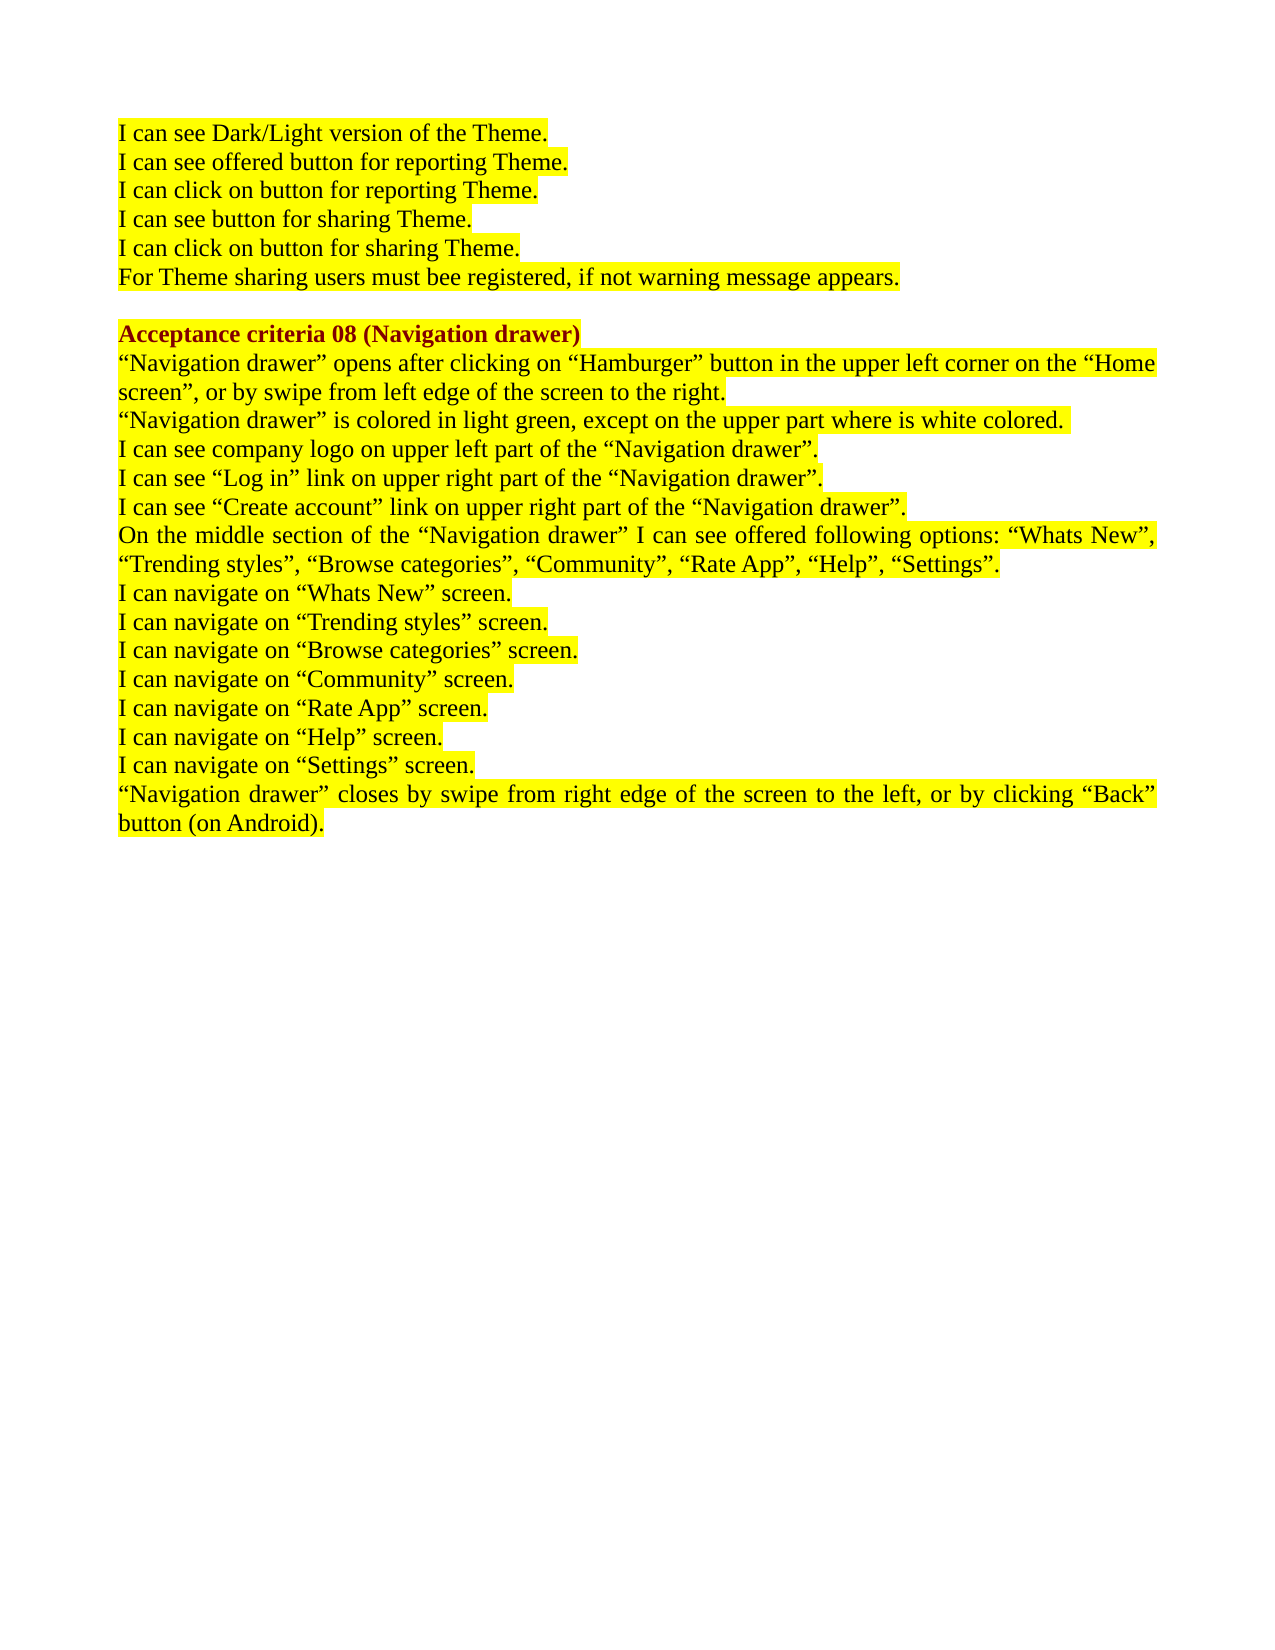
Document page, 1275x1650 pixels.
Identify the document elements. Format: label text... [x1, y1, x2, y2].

text For Theme sharing users must bee registered, if not warning message appears. [118, 262, 1157, 291]
text I can see “Create account” link on upper right part of the “Navigation drawer”. [118, 492, 1157, 521]
text I can navigate on “Rate App” screen. [118, 693, 1157, 722]
text I can see button for sharing Theme. [118, 204, 1157, 233]
text Acceptance criteria 08 (Navigation drawer) [118, 319, 1157, 348]
text “Navigation drawer” opens after clicking on “Hamburger” button in the upper left corner on the “Home screen”, or by swipe from left edge of the screen to the right. [118, 348, 1157, 406]
text I can click on button for reporting Theme. [118, 176, 1157, 204]
text I can navigate on “Settings” screen. [118, 751, 1157, 779]
text “Navigation drawer” closes by swipe from right edge of the screen to the left, or by clicking “Back” button (on Android). [118, 779, 1157, 837]
text “Navigation drawer” is colored in light green, except on the upper part where is white colored. [118, 406, 1157, 434]
text I can see company logo on upper left part of the “Navigation drawer”. [118, 434, 1157, 463]
text On the middle section of the “Navigation drawer” I can see offered following options: “Whats New”, “Trending styles”, “Browse categories”, “Community”, “Rate App”, “Help”, “Settings”. [118, 521, 1157, 578]
text I can see Dark/Light version of the Theme. [118, 118, 1157, 147]
text I can navigate on “Whats New” screen. [118, 578, 1157, 607]
text I can navigate on “Trending styles” screen. [118, 607, 1157, 636]
text I can see offered button for reporting Theme. [118, 147, 1157, 176]
text I can navigate on “Browse categories” screen. [118, 636, 1157, 664]
text I can click on button for sharing Theme. [118, 233, 1157, 262]
text I can see “Log in” link on upper right part of the “Navigation drawer”. [118, 463, 1157, 492]
text I can navigate on “Community” screen. [118, 664, 1157, 693]
text I can navigate on “Help” screen. [118, 722, 1157, 751]
